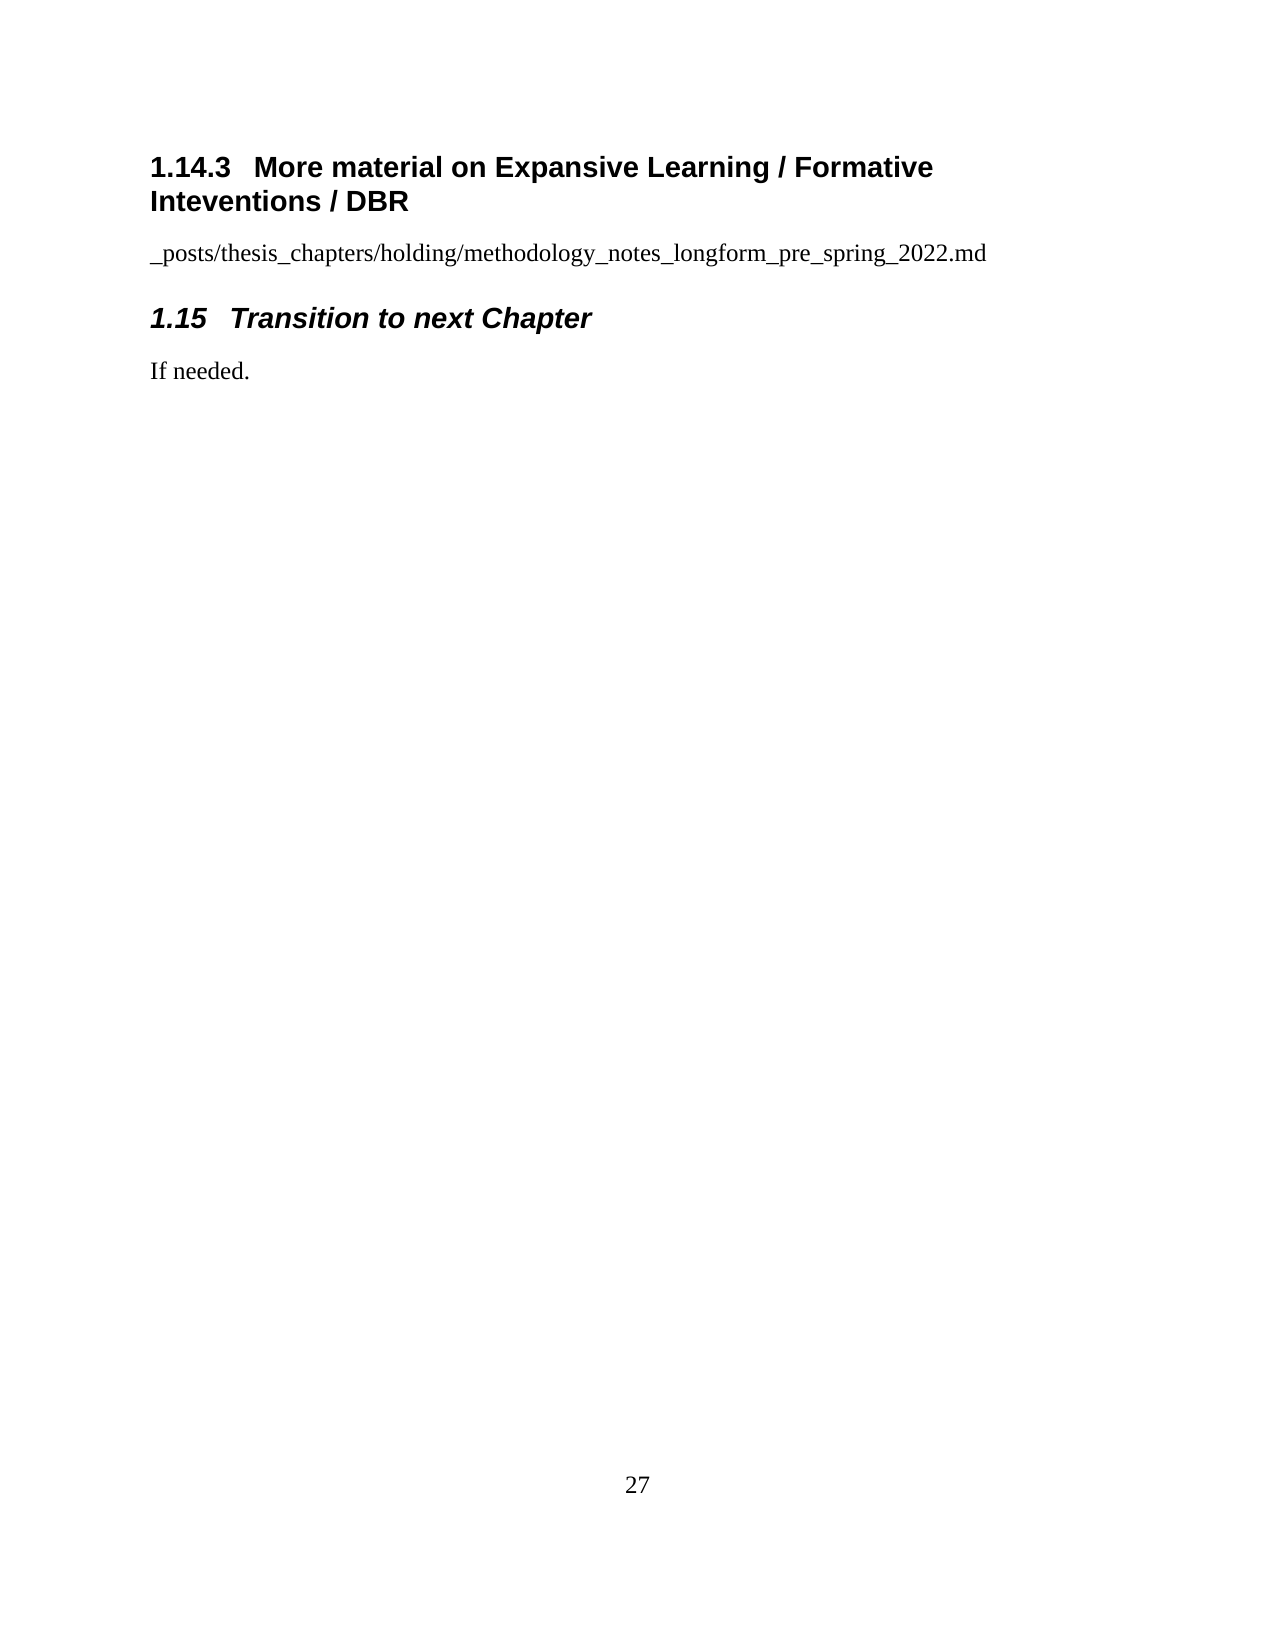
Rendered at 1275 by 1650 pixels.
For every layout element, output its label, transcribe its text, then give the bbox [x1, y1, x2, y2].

subtitle Transition to next Chapter [150, 301, 1125, 335]
text _posts/thesis_chapters/holding/methodology_notes_longform_pre_spring_2022.md [150, 238, 1125, 267]
text If needed. [150, 356, 1125, 385]
subtitle More material on Expansive Learning / Formative Inteventions / DBR [150, 150, 1125, 217]
